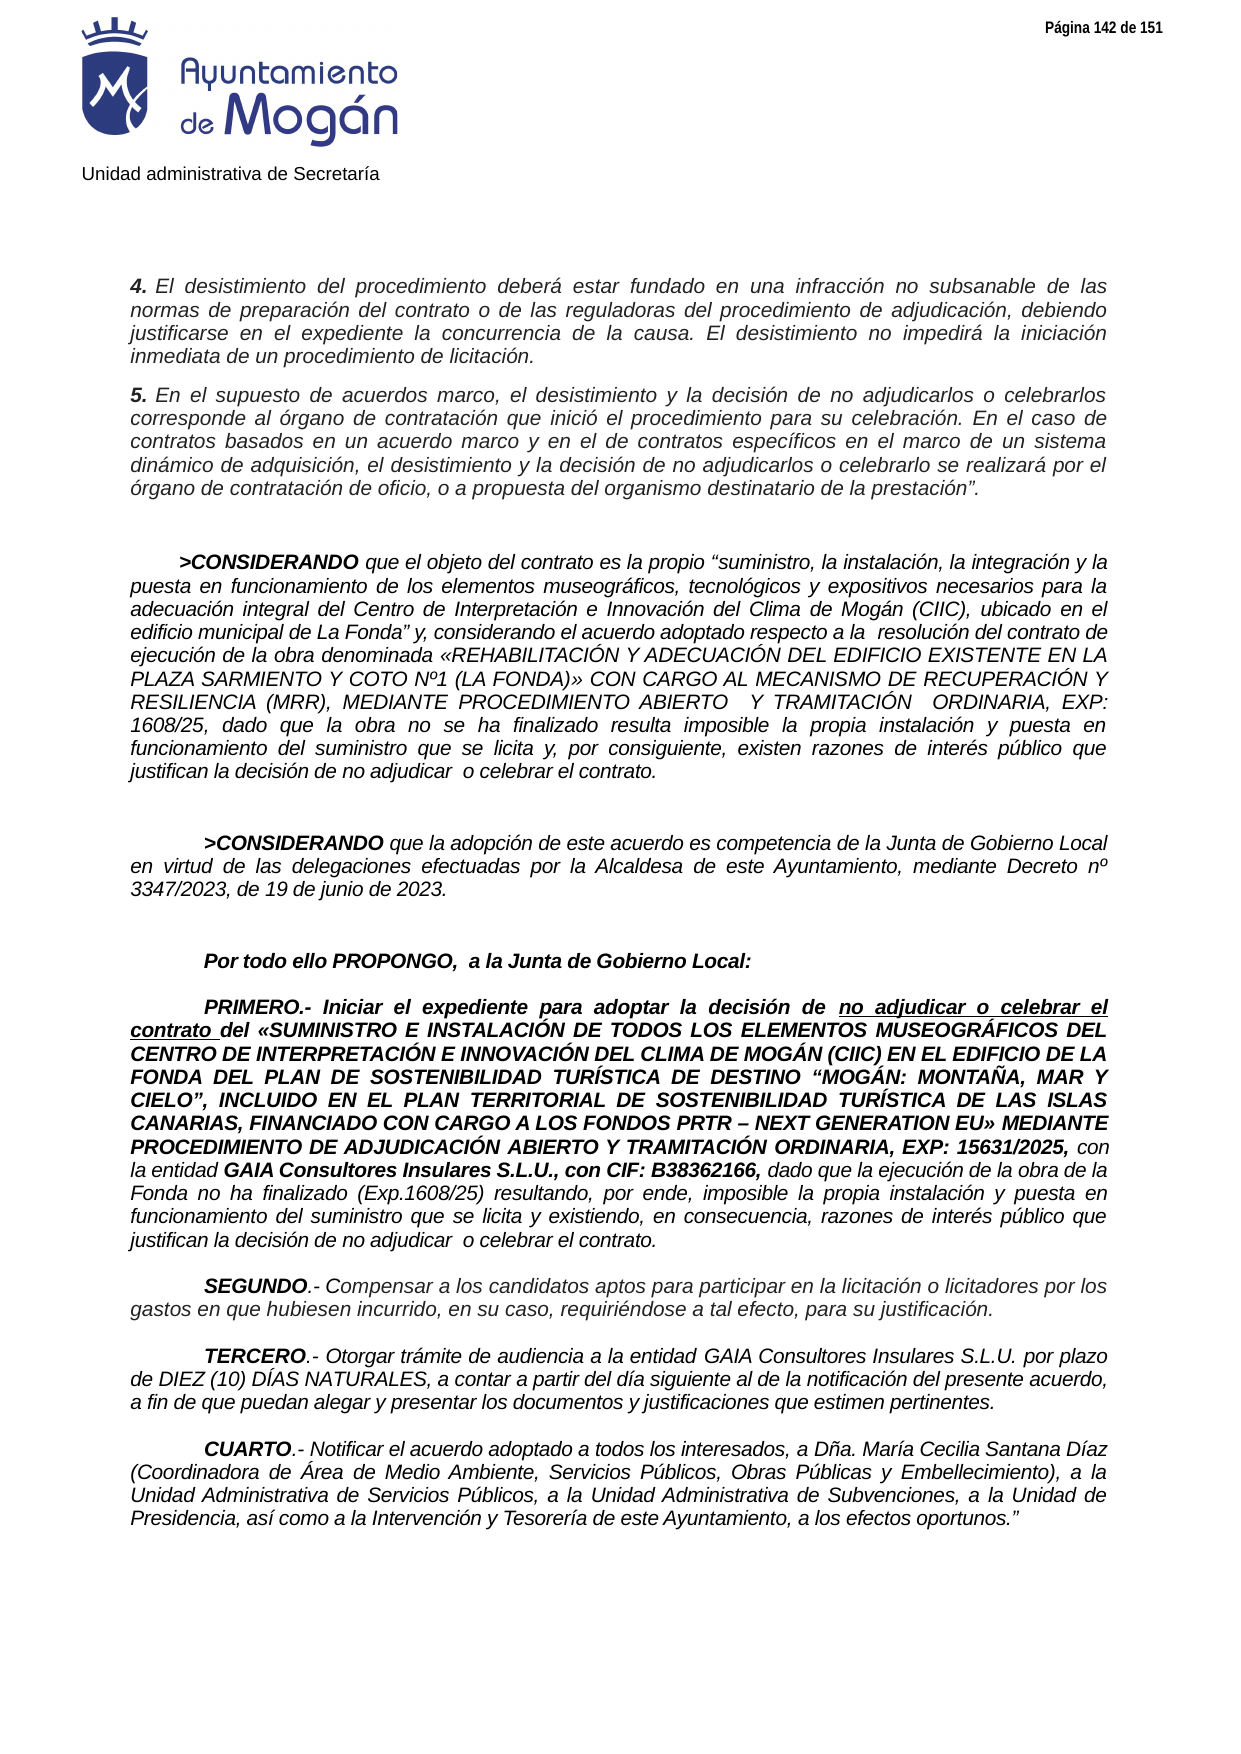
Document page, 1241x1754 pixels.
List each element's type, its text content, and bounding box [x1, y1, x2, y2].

picture [81, 17, 398, 153]
text SEGUNDO.- Compensar a los candidatos aptos para participar en la licitación o licitadores por los gastos en que hubiesen incurrido, en su caso, requiriéndose a tal efecto, para su justificación. [130, 1274, 1110, 1321]
text >CONSIDERANDO que el objeto del contrato es la propio “suministro, la instalación, la integración y la puesta en funcionamiento de los elementos museográficos, tecnológicos y expositivos necesarios para la adecuación integral del Centro de Interpretación e Innovación del Clima de Mogán (CIIC), ubicado en el edificio municipal de La Fonda” y, considerando el acuerdo adoptado respecto a la resolución del contrato de ejecución de la obra denominada «REHABILITACIÓN Y ADECUACIÓN DEL EDIFICIO EXISTENTE EN LA PLAZA SARMIENTO Y COTO Nº1 (LA FONDA)» CON CARGO AL MECANISMO DE RECUPERACIÓN Y RESILIENCIA (MRR), MEDIANTE PROCEDIMIENTO ABIERTO Y TRAMITACIÓN ORDINARIA, EXP: 1608/25, dado que la obra no se ha finalizado resulta imposible la propia instalación y puesta en funcionamiento del suministro que se licita y, por consiguiente, existen razones de interés público que justifican la decisión de no adjudicar o celebrar el contrato. [130, 551, 1110, 783]
text PRIMERO.- Iniciar el expediente para adoptar la decisión de no adjudicar o celebrar el contrato del «SUMINISTRO E INSTALACIÓN DE TODOS LOS ELEMENTOS MUSEOGRÁFICOS DEL CENTRO DE INTERPRETACIÓN E INNOVACIÓN DEL CLIMA DE MOGÁN (CIIC) EN EL EDIFICIO DE LA FONDA DEL PLAN DE SOSTENIBILIDAD TURÍSTICA DE DESTINO “MOGÁN: MONTAÑA, MAR Y CIELO”, INCLUIDO EN EL PLAN TERRITORIAL DE SOSTENIBILIDAD TURÍSTICA DE LAS ISLAS CANARIAS, FINANCIADO CON CARGO A LOS FONDOS PRTR – NEXT GENERATION EU» MEDIANTE PROCEDIMIENTO DE ADJUDICACIÓN ABIERTO Y TRAMITACIÓN ORDINARIA, EXP: 15631/2025, con la entidad GAIA Consultores Insulares S.L.U., con CIF: B38362166, dado que la ejecución de la obra de la Fonda no ha finalizado (Exp.1608/25) resultando, por ende, imposible la propia instalación y puesta en funcionamiento del suministro que se licita y existiendo, en consecuencia, razones de interés público que justifican la decisión de no adjudicar o celebrar el contrato. [130, 996, 1110, 1251]
text 4. El desistimiento del procedimiento deberá estar fundado en una infracción no subsanable de las normas de preparación del contrato o de las reguladoras del procedimiento de adjudicación, debiendo justificarse en el expediente la concurrencia de la causa. El desistimiento no impedirá la iniciación inmediata de un procedimiento de licitación. [130, 275, 1110, 368]
text CUARTO.- Notificar el acuerdo adoptado a todos los interesados, a Dña. María Cecilia Santana Díaz (Coordinadora de Área de Medio Ambiente, Servicios Públicos, Obras Públicas y Embellecimiento), a la Unidad Administrativa de Servicios Públicos, a la Unidad Administrativa de Subvenciones, a la Unidad de Presidencia, así como a la Intervención y Tesorería de este Ayuntamiento, a los efectos oportunos.” [130, 1437, 1110, 1530]
text 5. En el supuesto de acuerdos marco, el desistimiento y la decisión de no adjudicarlos o celebrarlos corresponde al órgano de contratación que inició el procedimiento para su celebración. En el caso de contratos basados en un acuerdo marco y en el de contratos específicos en el marco de un sistema dinámico de adquisición, el desistimiento y la decisión de no adjudicarlos o celebrarlo se realizará por el órgano de contratación de oficio, o a propuesta del organismo destinatario de la prestación”. [130, 383, 1110, 499]
text TERCERO.- Otorgar trámite de audiencia a la entidad GAIA Consultores Insulares S.L.U. por plazo de DIEZ (10) DÍAS NATURALES, a contar a partir del día siguiente al de la notificación del presente acuerdo, a fin de que puedan alegar y presentar los documentos y justificaciones que estimen pertinentes. [130, 1344, 1110, 1414]
text Por todo ello PROPONGO, a la Junta de Gobierno Local: [130, 949, 1110, 973]
text >CONSIDERANDO que la adopción de este acuerdo es competencia de la Junta de Gobierno Local en virtud de las delegaciones efectuadas por la Alcaldesa de este Ayuntamiento, mediante Decreto nº 3347/2023, de 19 de junio de 2023. [130, 831, 1110, 901]
